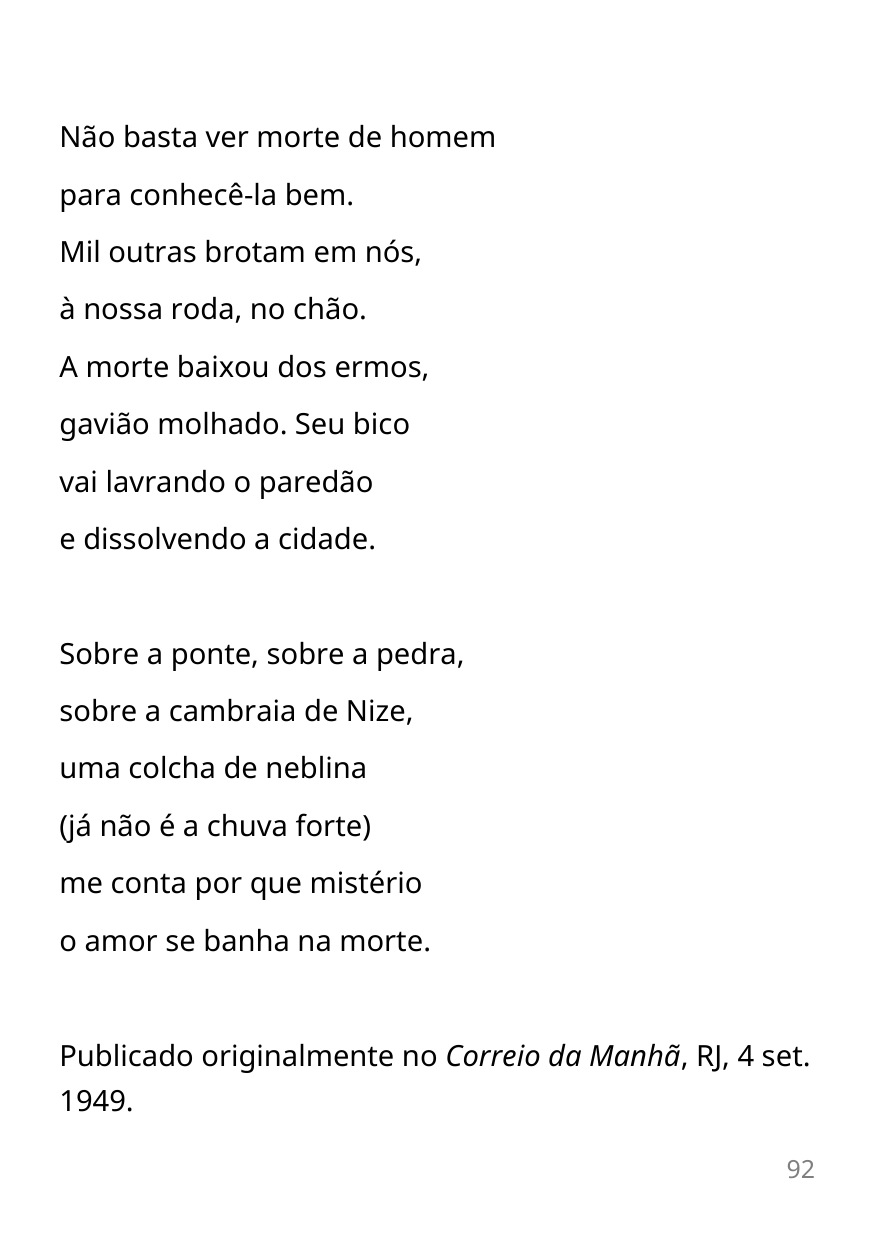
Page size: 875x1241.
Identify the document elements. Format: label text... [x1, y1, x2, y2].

text para conhecê-la bem. [59, 174, 815, 213]
text sobre a cambraia de Nize, [59, 690, 815, 730]
text A morte baixou dos ermos, [59, 346, 815, 386]
text (já não é a chuva forte) [59, 805, 815, 845]
text o amor se banha na morte. [59, 920, 815, 960]
text Sobre a ponte, sobre a pedra, [59, 633, 815, 673]
text Mil outras brotam em nós, [59, 231, 815, 271]
text uma colcha de neblina [59, 748, 815, 787]
text vai lavrando o paredão [59, 461, 815, 501]
text gavião molhado. Seu bico [59, 403, 815, 443]
text Não basta ver morte de homem [59, 116, 815, 156]
text me conta por que mistério [59, 863, 815, 902]
text à nossa roda, no chão. [59, 289, 815, 328]
text Publicado originalmente no Correio da Manhã, RJ, 4 set. 1949. [59, 1035, 815, 1120]
text e dissolvendo a cidade. [59, 518, 815, 558]
